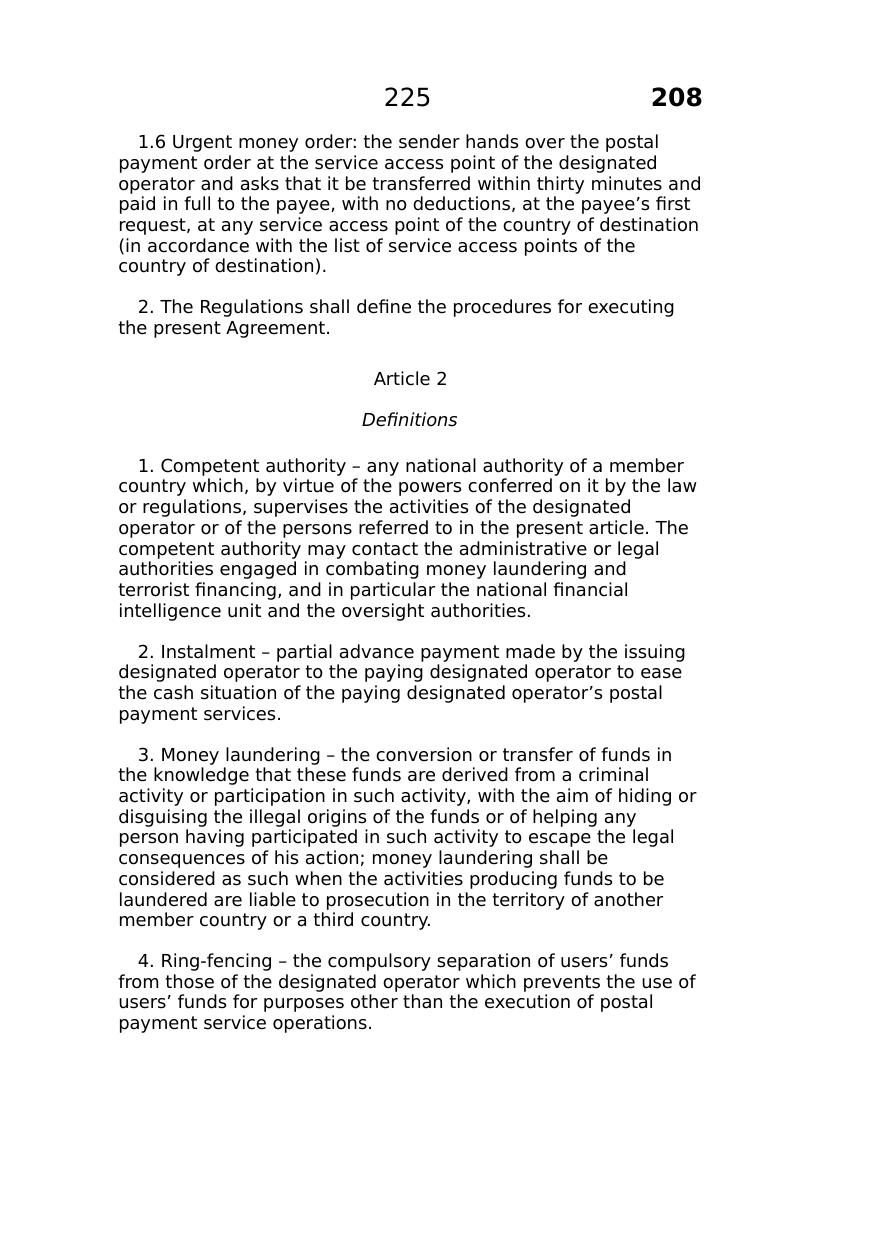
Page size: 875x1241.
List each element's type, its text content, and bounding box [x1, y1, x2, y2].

subtitle Article 2 Definitions [118, 368, 703, 431]
text 3. Money laundering – the conversion or transfer of funds in the knowledge that these funds are derived from a criminal activity or participation in such activity, with the aim of hiding or disguising the illegal origins of the funds or of helping any person having participated in such activity to escape the legal consequences of his action; money laundering shall be considered as such when the activities producing funds to be laundered are liable to prosecution in the territory of another member country or a third country. [118, 744, 703, 931]
text 2. Instalment – partial advance payment made by the issuing designated operator to the paying designated operator to ease the cash situation of the paying designated operator’s postal payment services. [118, 641, 703, 724]
text 1.6 Urgent money order: the sender hands over the postal payment order at the service access point of the designated operator and asks that it be transferred within thirty minutes and paid in full to the payee, with no deductions, at the payee’s first request, at any service access point of the country of destination (in accordance with the list of service access points of the country of destination). [118, 132, 703, 277]
text 2. The Regulations shall define the procedures for executing the present Agreement. [118, 297, 703, 338]
text 4. Ring-fencing – the compulsory separation of users’ funds from those of the designated operator which prevents the use of users’ funds for purposes other than the execution of postal payment service operations. [118, 951, 703, 1034]
text 1. Competent authority – any national authority of a member country which, by virtue of the powers conferred on it by the law or regulations, supervises the activities of the designated operator or of the persons referred to in the present article. The competent authority may contact the administrative or legal authorities engaged in combating money laundering and terrorist financing, and in particular the national financial intelligence unit and the oversight authorities. [118, 456, 703, 621]
